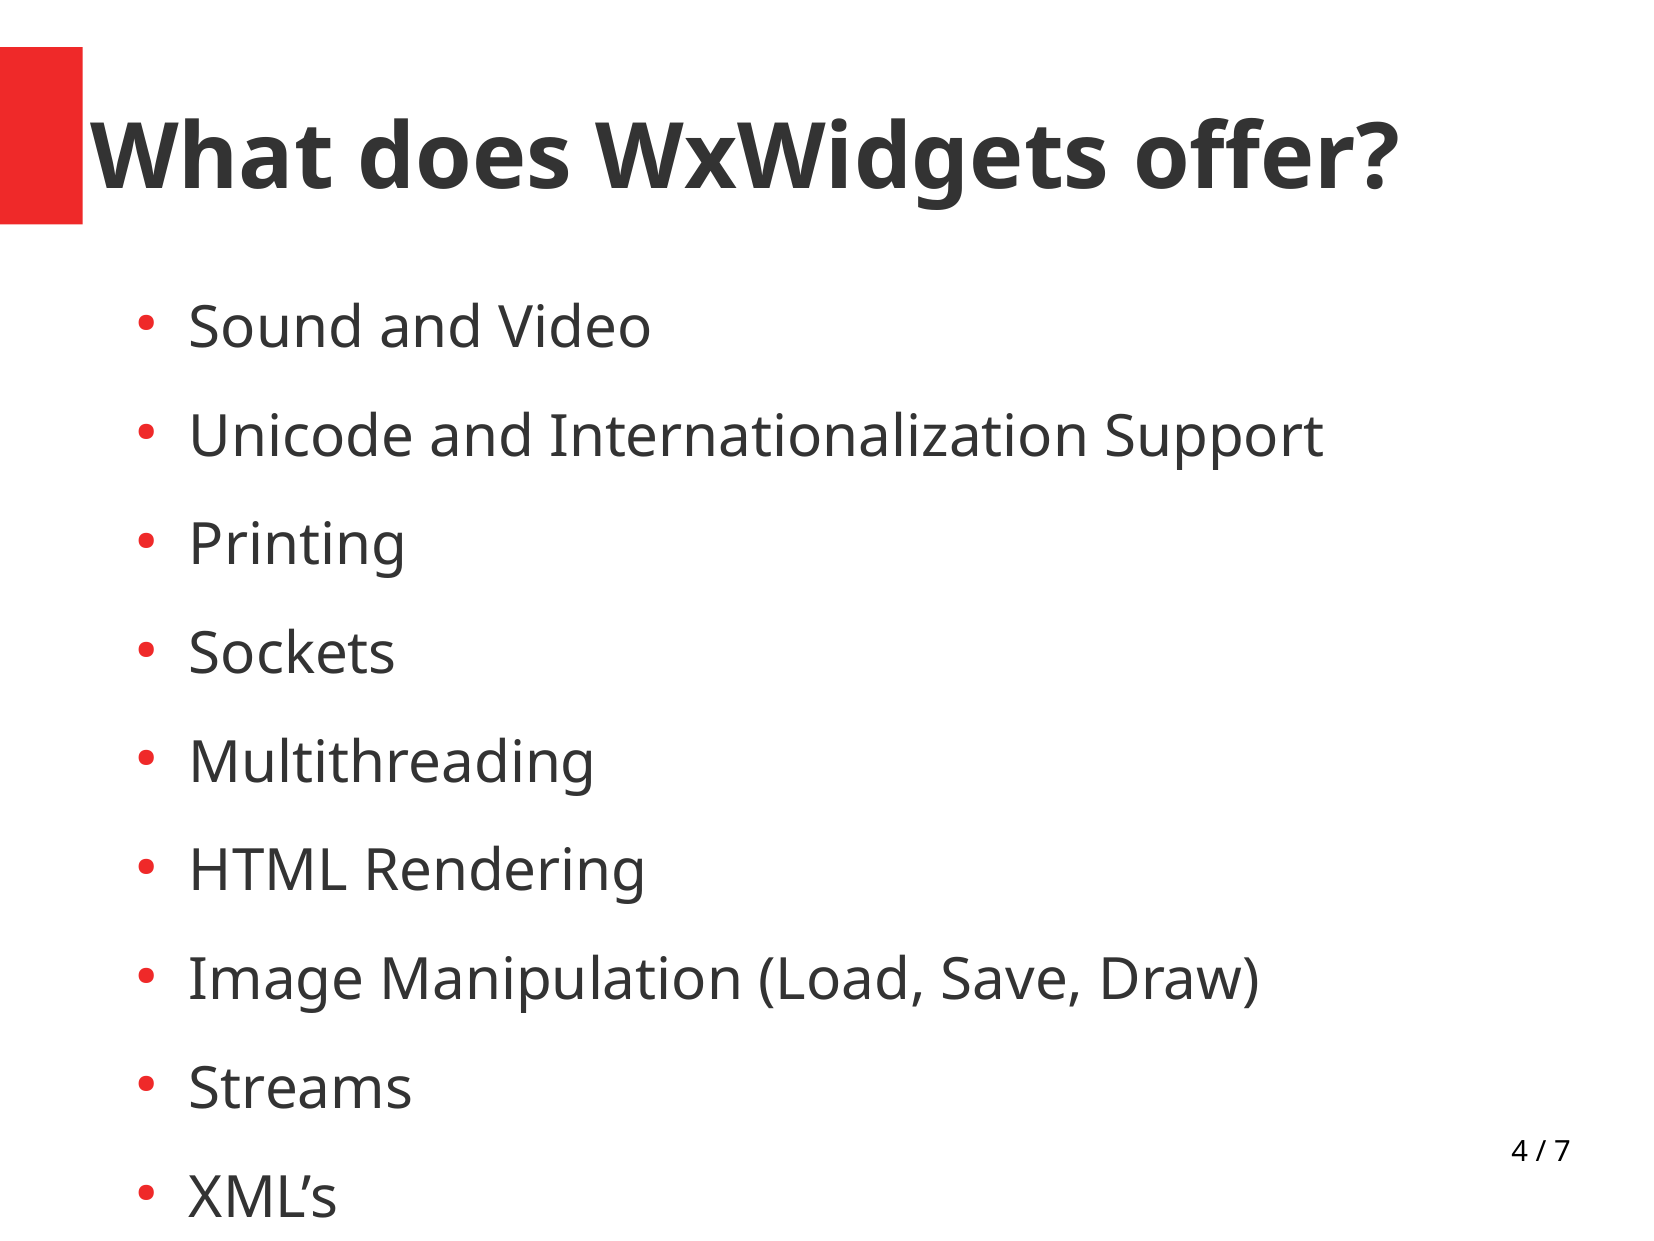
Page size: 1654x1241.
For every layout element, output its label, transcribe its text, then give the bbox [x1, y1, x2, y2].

list Sound and Video Unicode and Internationalization Support Printing Sockets Multithreading HTML Rendering Image Manipulation (Load, Save, Draw) Streams XML’s [118, 285, 1536, 1186]
title What does WxWidgets offer? [90, 45, 1607, 260]
